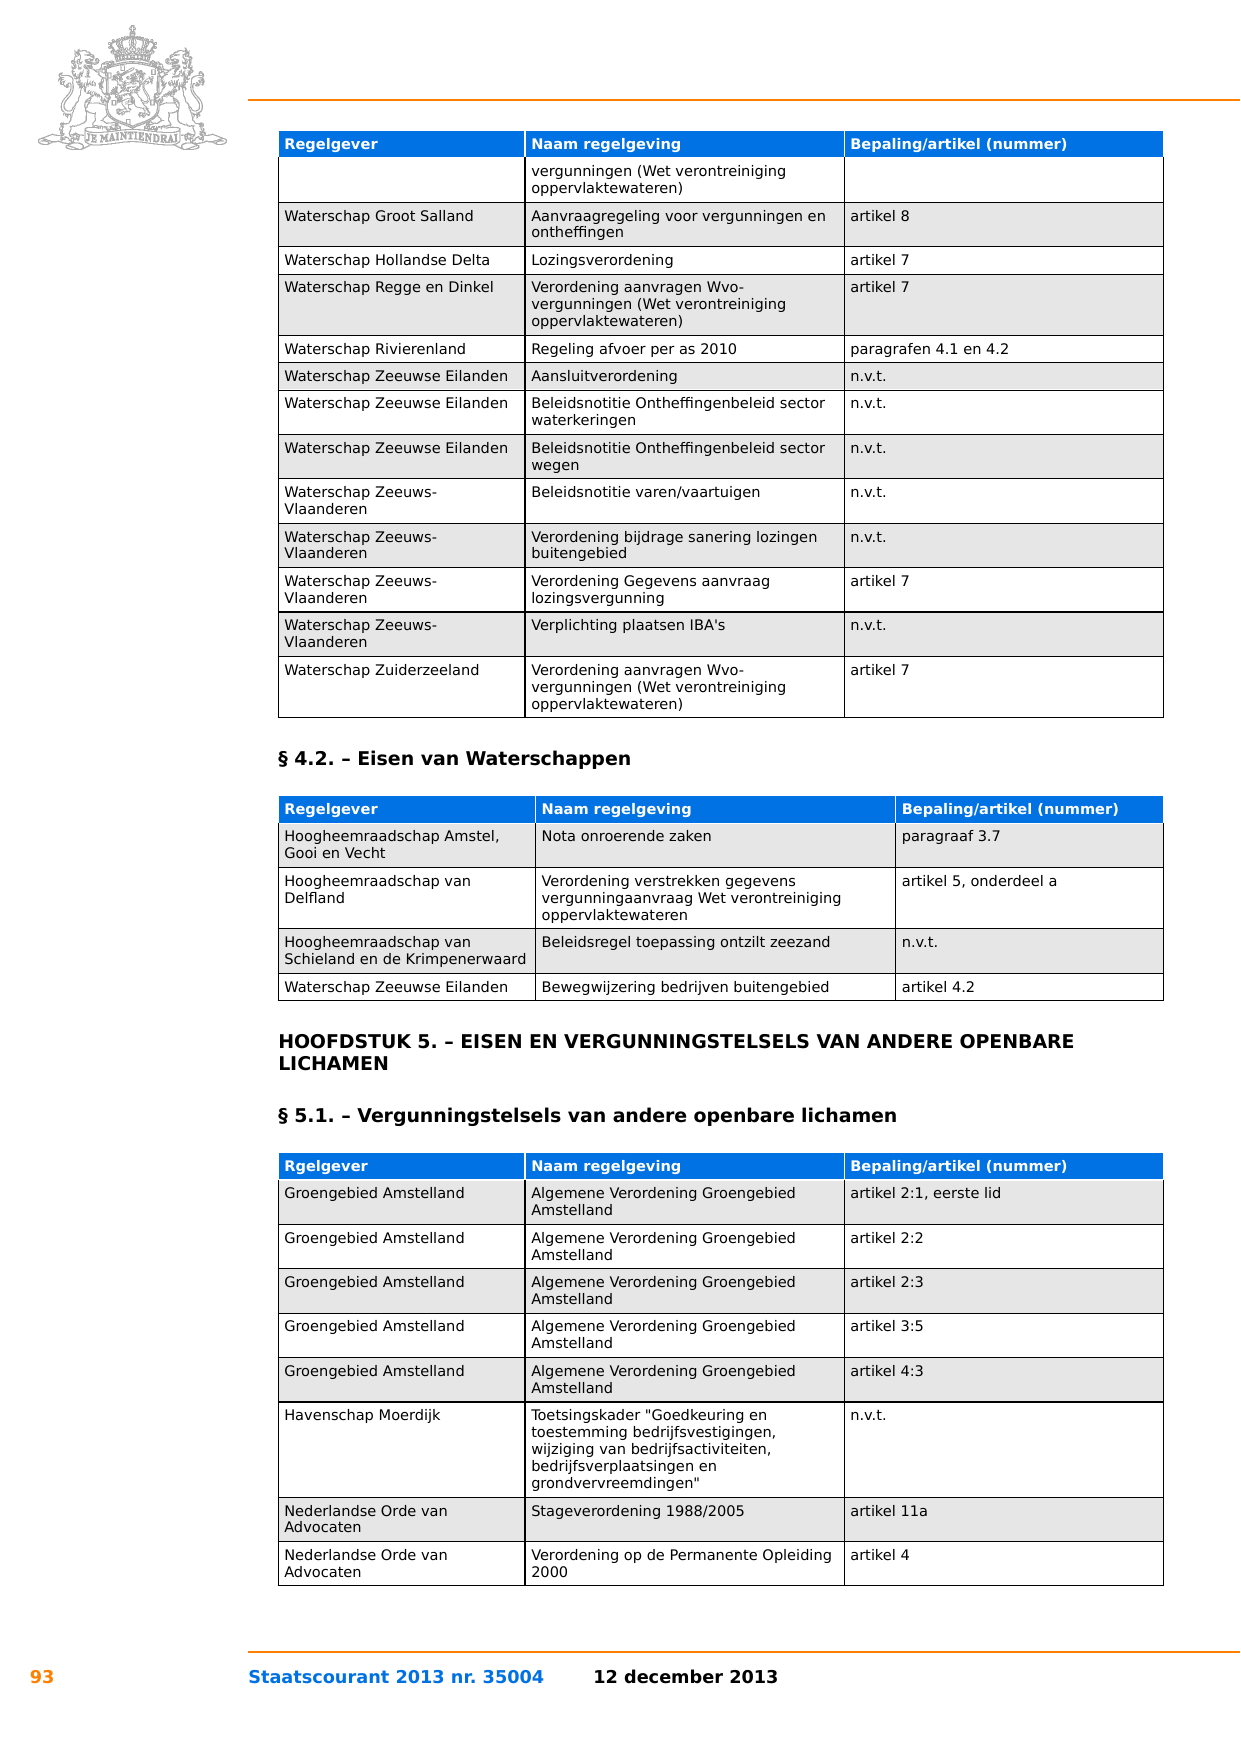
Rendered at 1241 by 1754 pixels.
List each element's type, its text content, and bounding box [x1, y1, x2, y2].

table_cell artikel 2:1, eerste lid [845, 1181, 1163, 1224]
table_cell n.v.t. [845, 435, 1163, 478]
table_cell artikel 2:3 [845, 1269, 1163, 1313]
table_header Naam regelgeving [526, 1153, 844, 1179]
table_cell artikel 2:2 [845, 1225, 1163, 1268]
table_cell paragrafen 4.1 en 4.2 [845, 336, 1163, 362]
table_cell Waterschap Hollandse Delta [279, 247, 524, 273]
table_cell artikel 11a [845, 1498, 1163, 1541]
table_cell Toetsingskader "Goedkeuring en toestemming bedrijfsvestigingen, wijziging van bedrijfsactiviteiten, bedrijfsverplaatsingen en grondvervreemdingen" [526, 1403, 844, 1497]
subtitle § 5.1. – Vergunningstelsels van andere openbare lichamen [278, 1105, 1163, 1127]
table_cell Verordening op de Permanente Opleiding 2000 [526, 1542, 844, 1585]
table_cell Waterschap Zeeuws-Vlaanderen [279, 613, 524, 656]
table_cell Beleidsnotitie varen/vaartuigen [526, 479, 844, 523]
table_cell Groengebied Amstelland [279, 1358, 524, 1401]
subtitle HOOFDSTUK 5. – EISEN EN VERGUNNINGSTELSELS VAN ANDERE OPENBARE LICHAMEN [278, 1031, 1163, 1075]
table_cell Waterschap Zeeuws-Vlaanderen [279, 568, 524, 611]
table_cell Beleidsnotitie Ontheffingenbeleid sector waterkeringen [526, 391, 844, 434]
table_cell artikel 8 [845, 203, 1163, 246]
table_cell Regeling afvoer per as 2010 [526, 336, 844, 362]
table_cell artikel 7 [845, 247, 1163, 273]
table_cell artikel 7 [845, 568, 1163, 611]
table_cell Waterschap Zeeuwse Eilanden [279, 435, 524, 478]
table_header Bepaling/artikel (nummer) [845, 1153, 1163, 1179]
table_cell Verordening aanvragen Wvo-vergunningen (Wet verontreiniging oppervlaktewateren) [526, 657, 844, 717]
table_header Naam regelgeving [526, 131, 844, 157]
table_cell Waterschap Zeeuws-Vlaanderen [279, 479, 524, 523]
table_cell Hoogheemraadschap van Schieland en de Krimpenerwaard [279, 929, 535, 973]
table_cell Hoogheemraadschap van Delfland [279, 868, 535, 928]
table_cell Aanvraagregeling voor vergunningen en ontheffingen [526, 203, 844, 246]
table_cell [845, 158, 1163, 202]
table_cell Groengebied Amstelland [279, 1314, 524, 1357]
table_cell artikel 7 [845, 275, 1163, 335]
table_cell Algemene Verordening Groengebied Amstelland [526, 1225, 844, 1268]
table_cell Waterschap Zeeuwse Eilanden [279, 363, 524, 389]
table_cell [279, 158, 524, 202]
table_header Regelgever [279, 131, 524, 157]
table_cell Lozingsverordening [526, 247, 844, 273]
table_cell Nederlandse Orde van Advocaten [279, 1542, 524, 1585]
table_cell Groengebied Amstelland [279, 1269, 524, 1313]
table_cell n.v.t. [845, 363, 1163, 389]
table_cell Waterschap Zeeuws-Vlaanderen [279, 524, 524, 567]
table_cell Nederlandse Orde van Advocaten [279, 1498, 524, 1541]
table_cell Aansluitverordening [526, 363, 844, 389]
table_cell Waterschap Groot Salland [279, 203, 524, 246]
table_cell n.v.t. [845, 479, 1163, 523]
table_cell n.v.t. [896, 929, 1163, 973]
table_cell Bewegwijzering bedrijven buitengebied [536, 974, 895, 1000]
table_cell Groengebied Amstelland [279, 1181, 524, 1224]
table_header Naam regelgeving [536, 796, 895, 823]
table_cell Waterschap Zuiderzeeland [279, 657, 524, 717]
table_cell vergunningen (Wet verontreiniging oppervlaktewateren) [526, 158, 844, 202]
table_cell n.v.t. [845, 613, 1163, 656]
table_cell paragraaf 3.7 [896, 824, 1163, 867]
table_cell Hoogheemraadschap Amstel, Gooi en Vecht [279, 824, 535, 867]
table_cell Algemene Verordening Groengebied Amstelland [526, 1181, 844, 1224]
table_cell artikel 4:3 [845, 1358, 1163, 1401]
table_header Bepaling/artikel (nummer) [896, 796, 1163, 823]
table_cell Verplichting plaatsen IBA's [526, 613, 844, 656]
table_header Regelgever [279, 796, 535, 823]
table_cell artikel 4.2 [896, 974, 1163, 1000]
table_cell Beleidsregel toepassing ontzilt zeezand [536, 929, 895, 973]
table_cell Groengebied Amstelland [279, 1225, 524, 1268]
table_cell artikel 4 [845, 1542, 1163, 1585]
table_cell Algemene Verordening Groengebied Amstelland [526, 1358, 844, 1401]
table_cell artikel 7 [845, 657, 1163, 717]
table_cell Verordening verstrekken gegevens vergunningaanvraag Wet verontreiniging oppervlaktewateren [536, 868, 895, 928]
picture [38, 25, 227, 150]
table_cell Verordening aanvragen Wvo-vergunningen (Wet verontreiniging oppervlaktewateren) [526, 275, 844, 335]
table_header Bepaling/artikel (nummer) [845, 131, 1163, 157]
table_cell n.v.t. [845, 524, 1163, 567]
table_cell artikel 5, onderdeel a [896, 868, 1163, 928]
table_cell n.v.t. [845, 391, 1163, 434]
table_cell Waterschap Zeeuwse Eilanden [279, 391, 524, 434]
table_cell Havenschap Moerdijk [279, 1403, 524, 1497]
table_header Rgelgever [279, 1153, 524, 1179]
table_cell artikel 3:5 [845, 1314, 1163, 1357]
table_cell Waterschap Zeeuwse Eilanden [279, 974, 535, 1000]
table_cell Verordening Gegevens aanvraag lozingsvergunning [526, 568, 844, 611]
table_cell Stageverordening 1988/2005 [526, 1498, 844, 1541]
table_cell Verordening bijdrage sanering lozingen buitengebied [526, 524, 844, 567]
table_cell Waterschap Rivierenland [279, 336, 524, 362]
table_cell Nota onroerende zaken [536, 824, 895, 867]
table_cell Beleidsnotitie Ontheffingenbeleid sector wegen [526, 435, 844, 478]
table_cell n.v.t. [845, 1403, 1163, 1497]
table_cell Algemene Verordening Groengebied Amstelland [526, 1269, 844, 1313]
table_cell Waterschap Regge en Dinkel [279, 275, 524, 335]
table_cell Algemene Verordening Groengebied Amstelland [526, 1314, 844, 1357]
subtitle § 4.2. – Eisen van Waterschappen [278, 748, 1163, 770]
